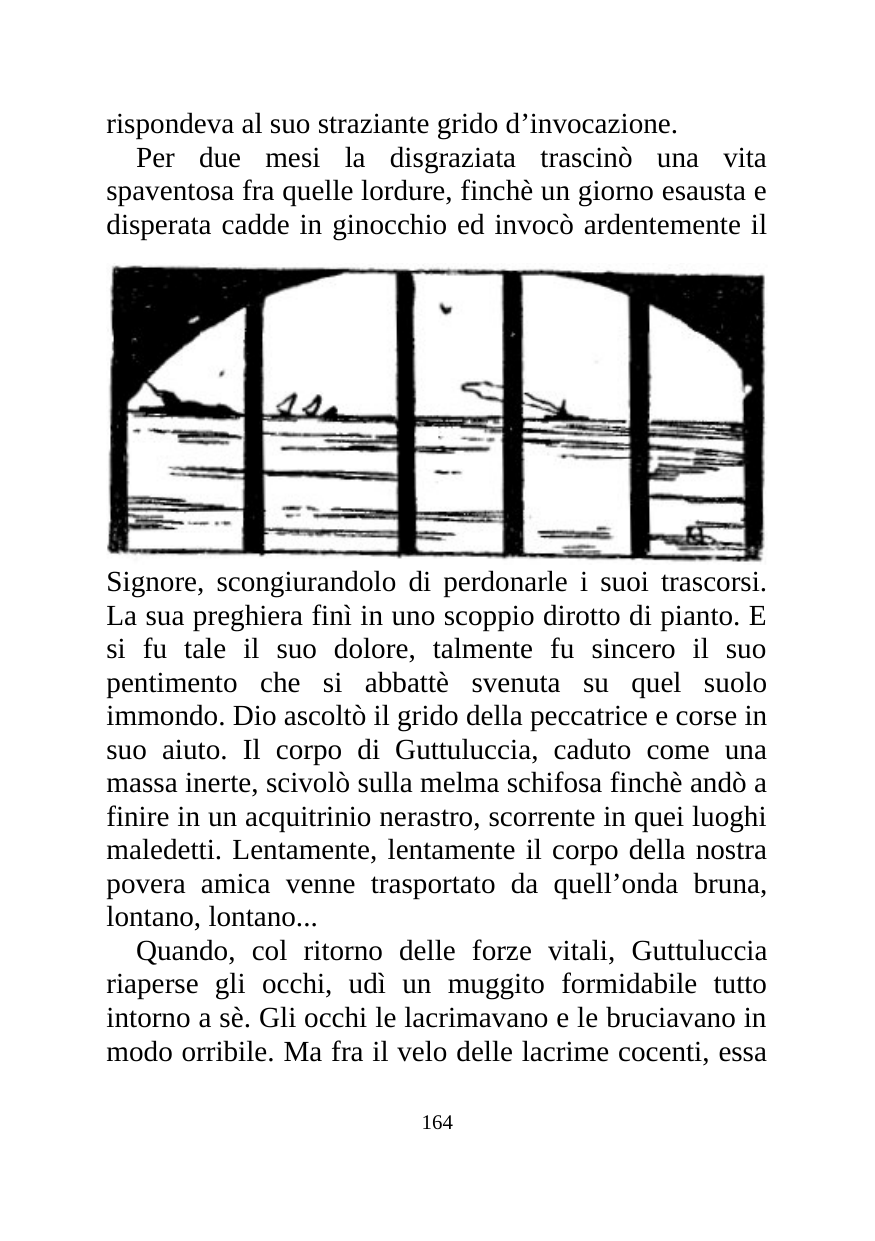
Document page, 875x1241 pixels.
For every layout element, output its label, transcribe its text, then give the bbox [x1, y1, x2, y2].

picture [106, 263, 768, 565]
text Quando, col ritorno delle forze vitali, Guttuluccia riaperse gli occhi, udì un muggito formidabile tutto intorno a sè. Gli occhi le lacrimavano e le bruciavano in modo orribile. Ma fra il velo delle lacrime cocenti, essa [106, 933, 768, 1067]
text Per due mesi la disgraziata trascinò una vita spaventosa fra quelle lordure, finchè un giorno esausta e disperata cadde in ginocchio ed invocò ardentemente il [106, 140, 768, 263]
text rispondeva al suo straziante grido d’invocazione. [106, 106, 768, 140]
text Signore, scongiurandolo di perdonarle i suoi trascorsi. La sua preghiera finì in uno scoppio dirotto di pianto. E si fu tale il suo dolore, talmente fu sincero il suo pentimento che si abbattè svenuta su quel suolo immondo. Dio ascoltò il grido della peccatrice e corse in suo aiuto. Il corpo di Guttuluccia, caduto come una massa inerte, scivolò sulla melma schifosa finchè andò a finire in un acquitrinio nerastro, scorrente in quei luoghi maledetti. Lentamente, lentamente il corpo della nostra povera amica venne trasportato da quell’onda bruna, lontano, lontano... [106, 565, 768, 933]
